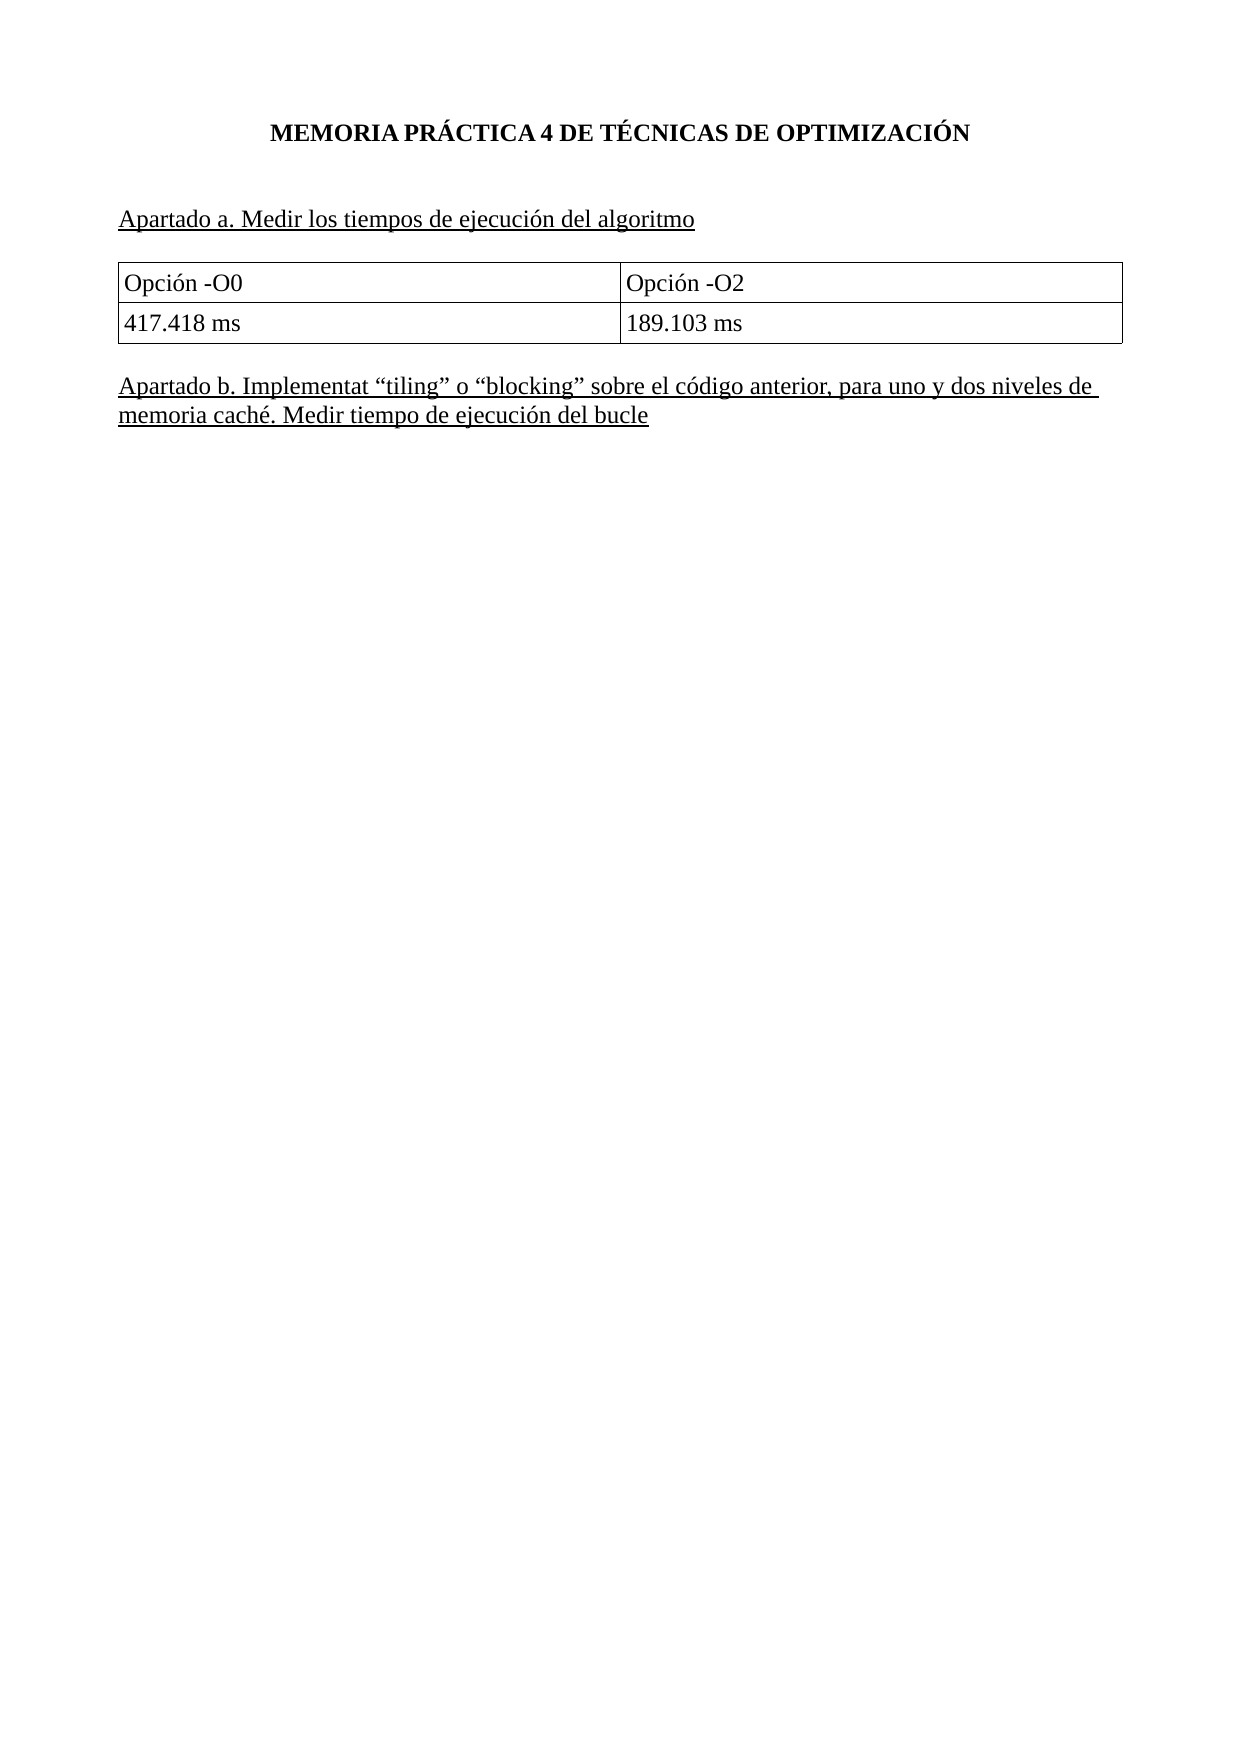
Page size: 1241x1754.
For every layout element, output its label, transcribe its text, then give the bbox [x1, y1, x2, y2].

text Apartado b. Implementat “tiling” o “blocking” sobre el código anterior, para uno y dos niveles de memoria caché. Medir tiempo de ejecución del bucle [118, 371, 1122, 429]
table_header Opción -O2 [621, 263, 1122, 302]
text Apartado a. Medir los tiempos de ejecución del algoritmo [118, 204, 1122, 233]
table_cell 417.418 ms [119, 303, 620, 342]
table_header Opción -O0 [119, 263, 620, 302]
table_cell 189.103 ms [621, 303, 1122, 342]
text MEMORIA PRÁCTICA 4 DE TÉCNICAS DE OPTIMIZACIÓN [118, 118, 1122, 147]
